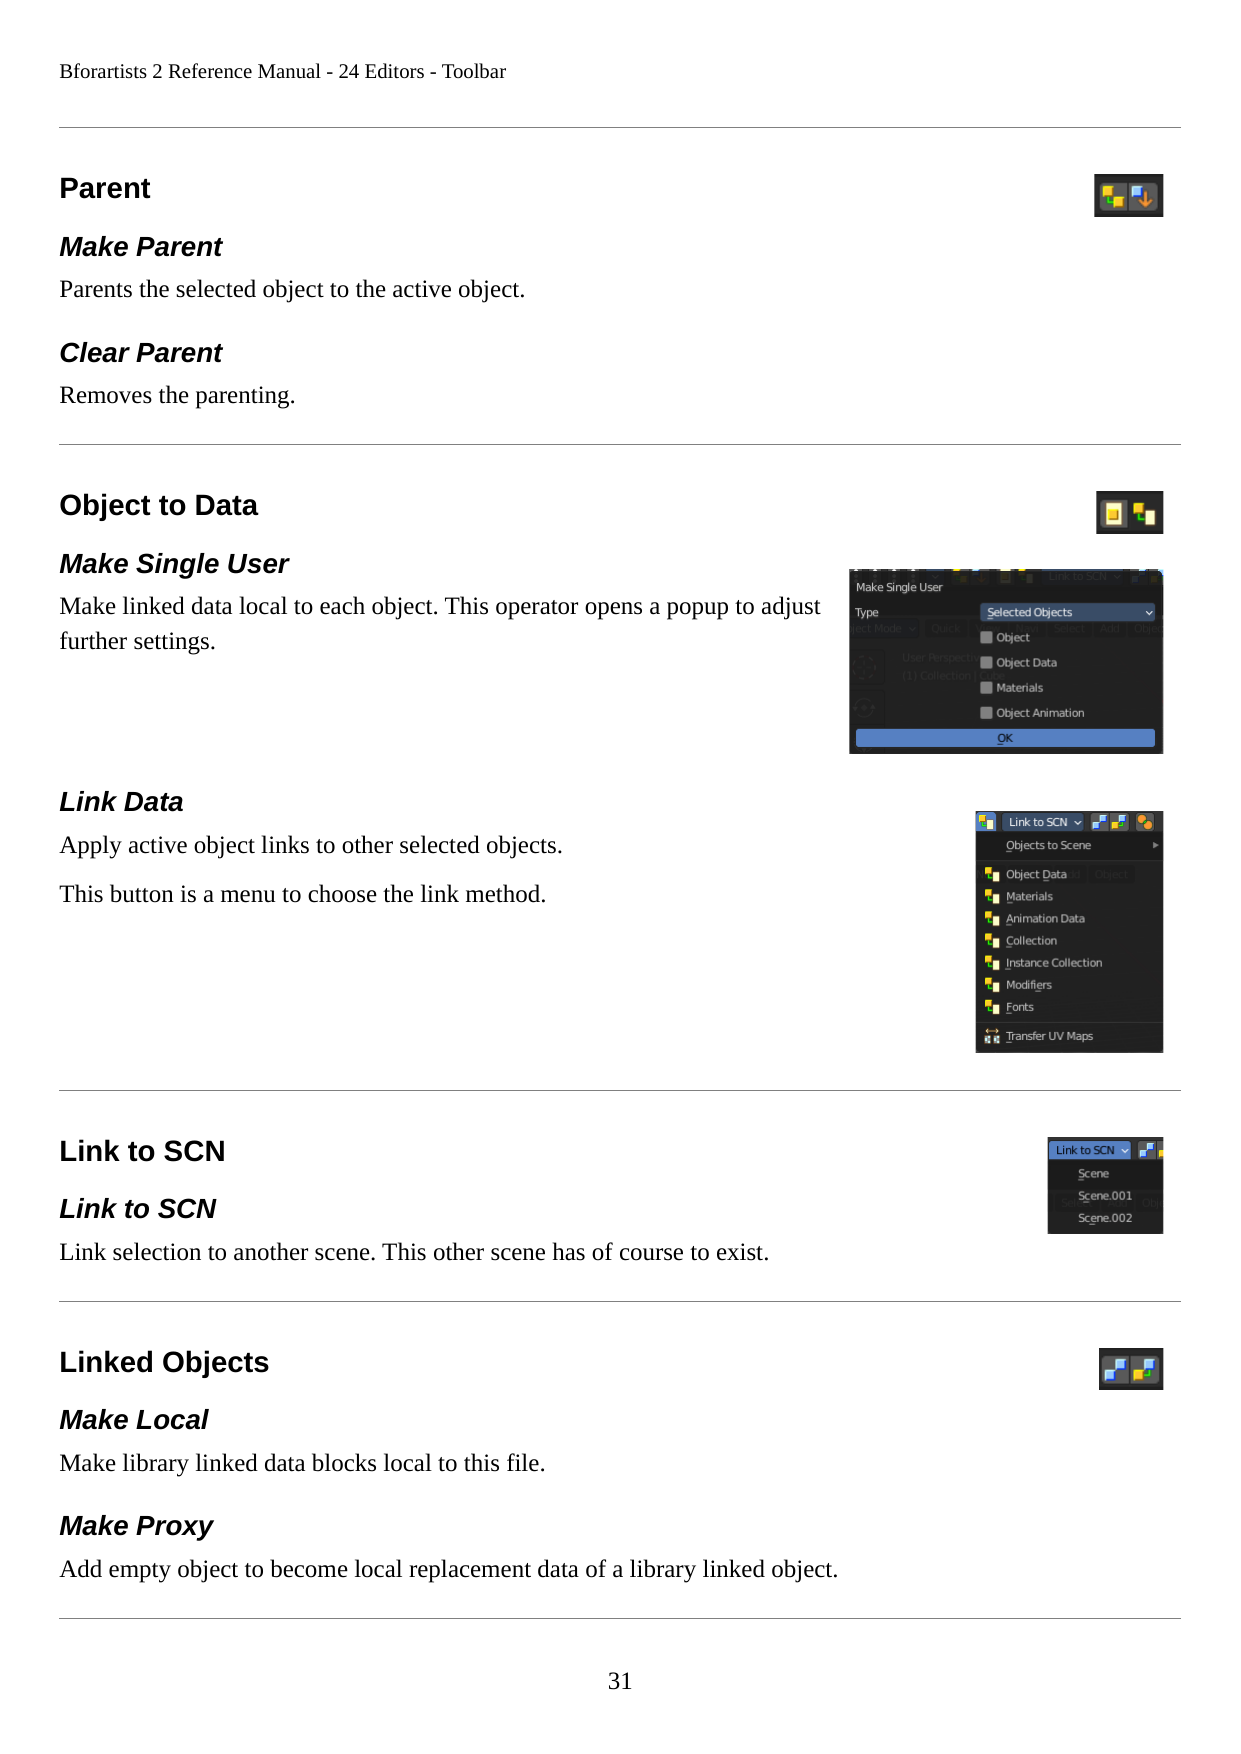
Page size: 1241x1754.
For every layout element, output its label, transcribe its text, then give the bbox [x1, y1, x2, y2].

text Apply active object links to other selected objects. [59, 830, 975, 859]
picture [1096, 491, 1164, 534]
text Parents the selected object to the active object. [59, 274, 1181, 303]
subtitle [1164, 1193, 1181, 1224]
subtitle Link Data [59, 786, 1181, 817]
text Make library linked data blocks local to this file. [59, 1448, 1181, 1477]
picture [1099, 1348, 1164, 1390]
subtitle Clear Parent [59, 336, 1181, 368]
subtitle Make Local [59, 1404, 1181, 1436]
picture [1047, 1137, 1164, 1234]
text Removes the parenting. [59, 380, 1181, 409]
subtitle Object to Data [59, 488, 1181, 522]
picture [849, 569, 1164, 754]
text This button is a menu to choose the link method. [59, 879, 975, 908]
subtitle Make Single User [59, 547, 1181, 579]
text Make linked data local to each object. This operator opens a popup to adjust further settings. [59, 591, 849, 654]
subtitle Linked Objects [59, 1345, 1181, 1379]
picture [975, 811, 1164, 1053]
subtitle Link to SCN [59, 1193, 1047, 1224]
picture [1094, 174, 1164, 217]
text Link selection to another scene. This other scene has of course to exist. [59, 1237, 1181, 1266]
subtitle Make Proxy [59, 1509, 1181, 1541]
subtitle Make Parent [59, 230, 1181, 262]
subtitle Link to SCN [59, 1134, 1181, 1168]
text Add empty object to become local replacement data of a library linked object. [59, 1554, 1181, 1583]
subtitle Parent [59, 171, 1181, 205]
